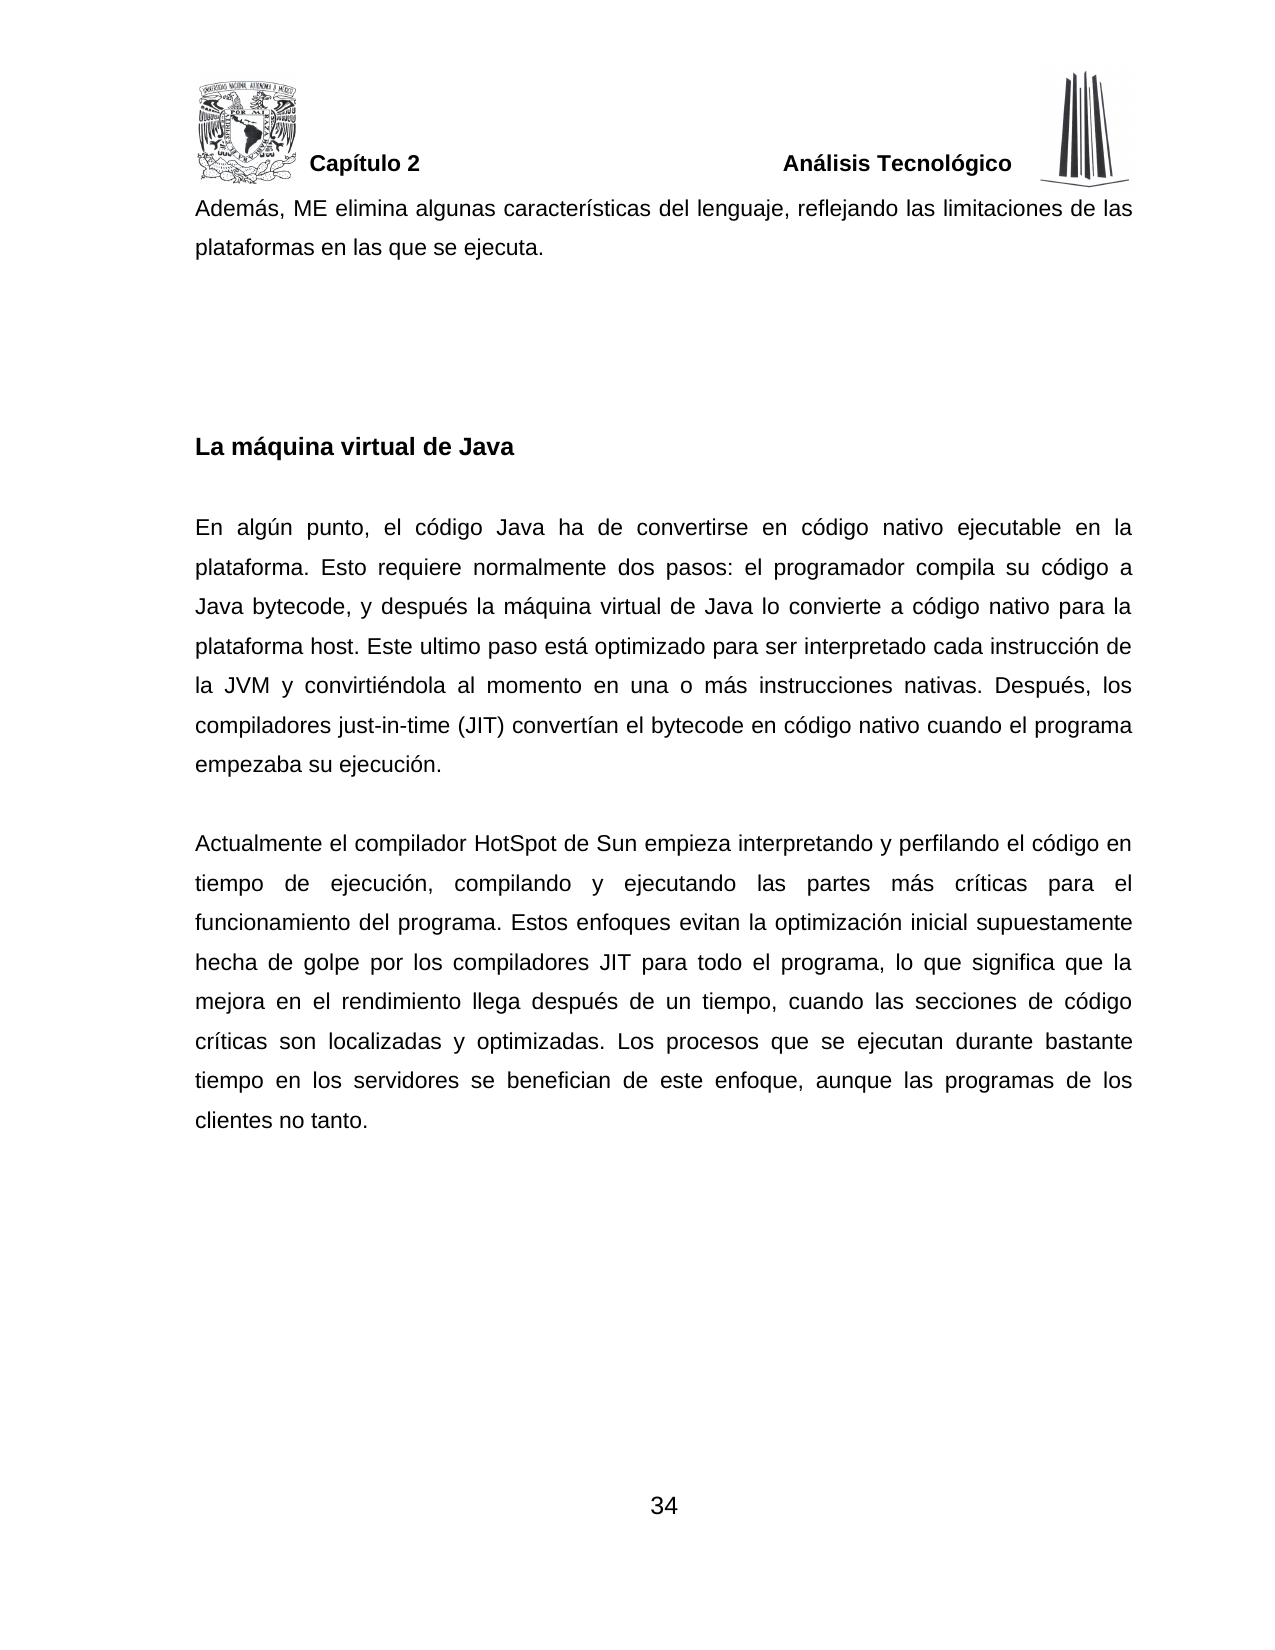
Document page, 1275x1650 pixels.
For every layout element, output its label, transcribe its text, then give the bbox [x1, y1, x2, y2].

text Además, ME elimina algunas características del lenguaje, reflejando las limitaciones de las plataformas en las que se ejecuta. [195, 195, 1133, 261]
picture [1034, 65, 1136, 193]
text En algún punto, el código Java ha de convertirse en código nativo ejecutable en la plataforma. Esto requiere normalmente dos pasos: el programador compila su código a Java bytecode, y después la máquina virtual de Java lo convierte a código nativo para la plataforma host. Este ultimo paso está optimizado para ser interpretado cada instrucción de la JVM y convirtiéndola al momento en una o más instrucciones nativas. Después, los compiladores just-in-time (JIT) convertían el bytecode en código nativo cuando el programa empezaba su ejecución. [195, 514, 1133, 778]
text Actualmente el compilador HotSpot de Sun empieza interpretando y perfilando el código en tiempo de ejecución, compilando y ejecutando las partes más críticas para el funcionamiento del programa. Estos enfoques evitan la optimización inicial supuestamente hecha de golpe por los compiladores JIT para todo el programa, lo que significa que la mejora en el rendimiento llega después de un tiempo, cuando las secciones de código críticas son localizadas y optimizadas. Los procesos que se ejecutan durante bastante tiempo en los servidores se benefician de este enfoque, aunque las programas de los clientes no tanto. [195, 830, 1133, 1133]
text La máquina virtual de Java [195, 432, 1133, 461]
